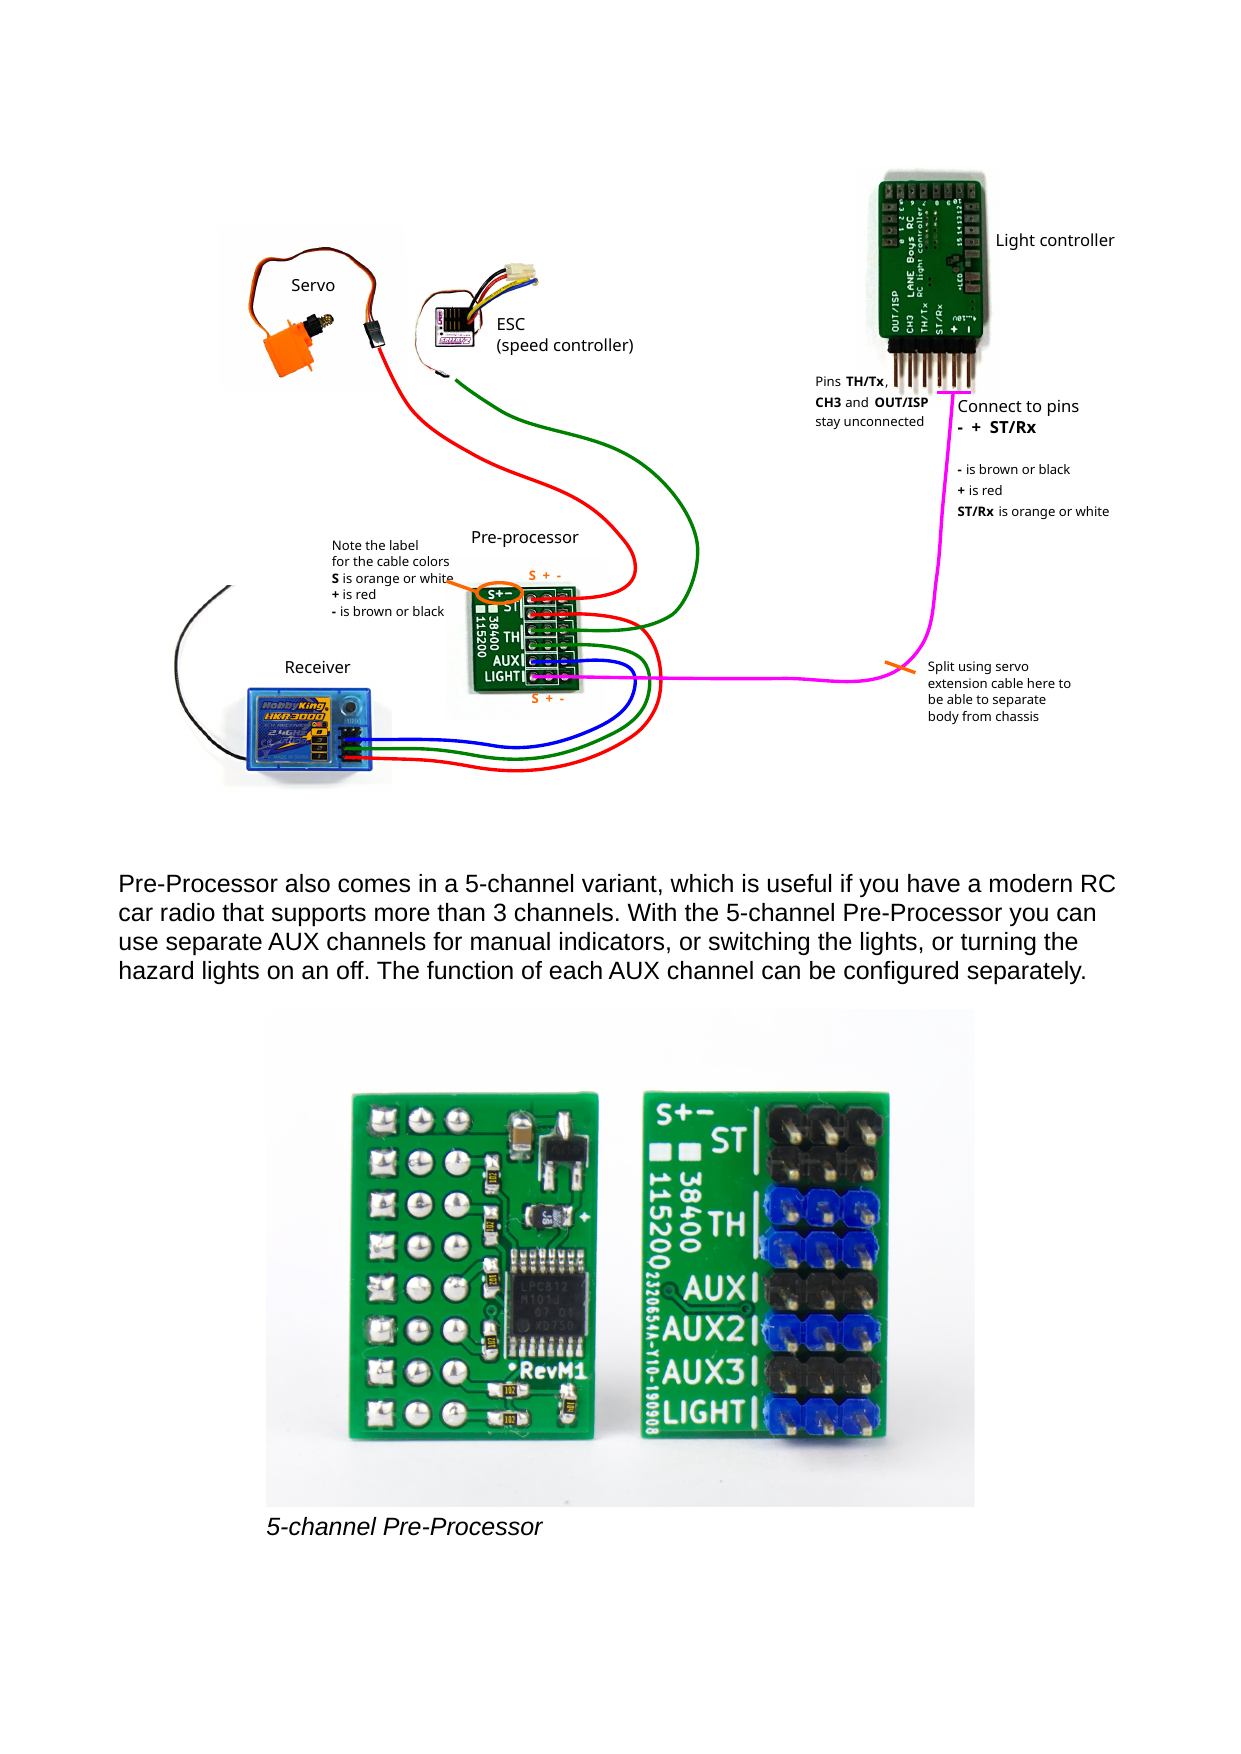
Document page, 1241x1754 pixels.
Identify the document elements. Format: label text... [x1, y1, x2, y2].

text 5-channel Pre-Processor [266, 1507, 974, 1540]
picture [266, 1009, 975, 1507]
text Pre-Processor also comes in a 5-channel variant, which is useful if you have a modern RC car radio that supports more than 3 channels. With the 5-channel Pre-Processor you can use separate AUX channels for manual indicators, or switching the lights, or turning the hazard lights on an off. The function of each AUX channel can be configured separately. [118, 869, 1122, 984]
